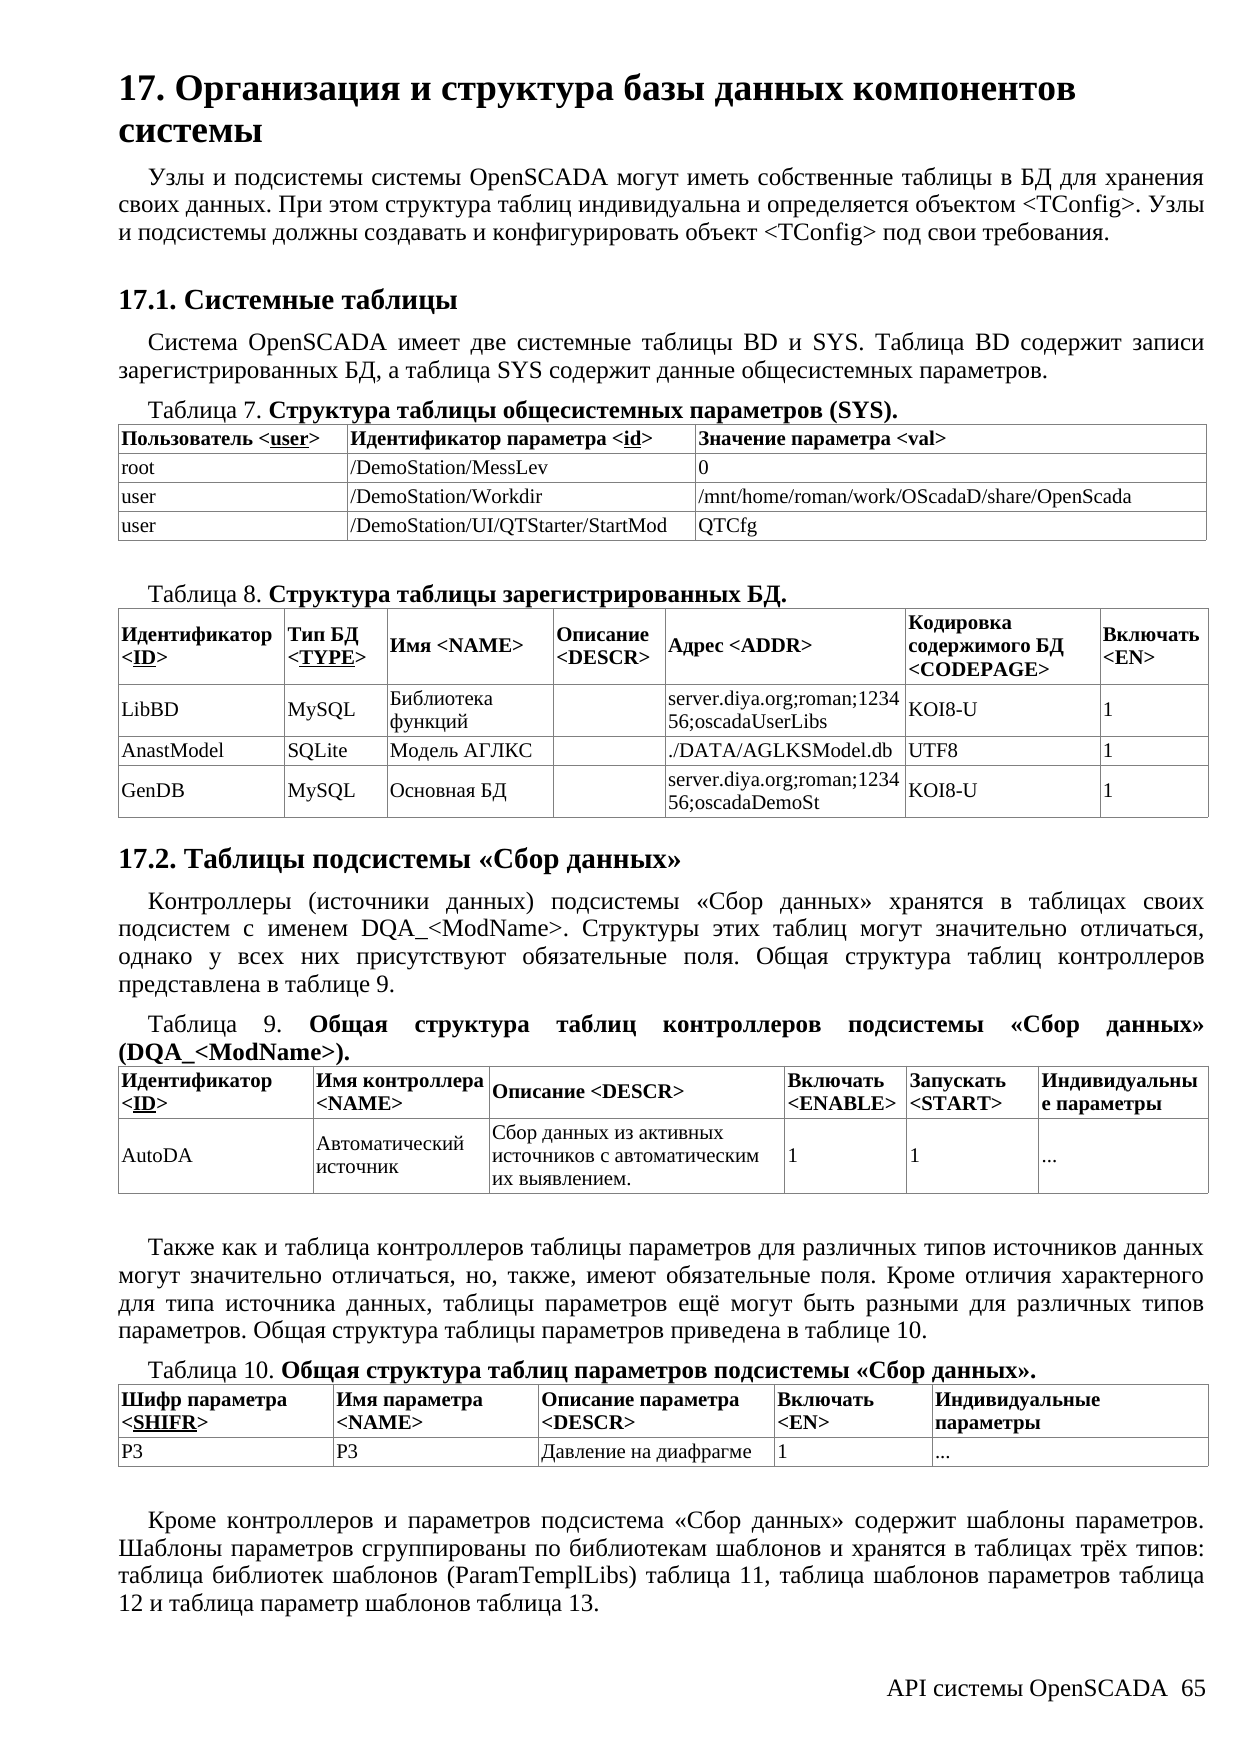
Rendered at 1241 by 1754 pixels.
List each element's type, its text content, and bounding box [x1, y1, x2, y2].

table_cell 1 [1101, 766, 1208, 817]
table_header Имя контроллера <NAME> [314, 1067, 489, 1118]
text Кроме контроллеров и параметров подсистема «Сбор данных» содержит шаблоны параметров. Шаблоны параметров сгруппированы по библиотекам шаблонов и хранятся в таблицах трёх типов: таблица библиотек шаблонов (ParamTemplLibs) таблица 11, таблица шаблонов параметров таблица 12 и таблица параметр шаблонов таблица 13. [118, 1506, 1206, 1617]
table_header Идентификатор <ID> [119, 1067, 313, 1118]
table_header Адрес <ADDR> [666, 609, 905, 683]
list Таблица 7. Cтруктура таблицы общесистемных параметров (SYS). [118, 396, 1206, 424]
list Таблица 10. Общая структура таблиц параметров подсистемы «Сбор данных». [118, 1357, 1206, 1384]
table_cell /mnt/home/roman/work/OScadaD/share/OpenScada [696, 483, 1206, 511]
table_cell Модель АГЛКС [388, 737, 553, 765]
text Контроллеры (источники данных) подсистемы «Сбор данных» хранятся в таблицах своих подсистем с именем DQA_<ModName>. Структуры этих таблиц могут значительно отличаться, однако у всех них присутствуют обязательные поля. Общая структура таблиц контроллеров представлена в таблице 9. [118, 887, 1206, 998]
table_cell GenDB [119, 766, 284, 817]
table_header Идентификатор <ID> [119, 609, 284, 683]
table_header Имя <NAME> [388, 609, 553, 683]
table_cell Сбор данных из активных источников с автоматическим их выявлением. [490, 1119, 784, 1193]
table_cell LibBD [119, 685, 284, 736]
text Также как и таблица контроллеров таблицы параметров для различных типов источников данных могут значительно отличаться, но, также, имеют обязательные поля. Кроме отличия характерного для типа источника данных, таблицы параметров ещё могут быть разными для различных типов параметров. Общая структура таблицы параметров приведена в таблице 10. [118, 1233, 1206, 1344]
table_cell root [119, 454, 347, 482]
table_cell 1 [1101, 685, 1208, 736]
table_cell ./DATA/AGLKSModel.db [666, 737, 905, 765]
table_header Кодировка содержимого БД <CODEPAGE> [906, 609, 1100, 683]
table_cell Автоматический источник [314, 1119, 489, 1193]
table_cell /DemoStation/Workdir [348, 483, 695, 511]
table_cell server.diya.org;roman;123456;oscadaDemoSt [666, 766, 905, 817]
table_cell /DemoStation/UI/QTStarter/StartMod [348, 512, 695, 540]
table_cell 1 [1101, 737, 1208, 765]
table_header Запускать <START> [907, 1067, 1038, 1118]
table_cell QTCfg [696, 512, 1206, 540]
table_header Значение параметра <val> [696, 425, 1206, 453]
table_header Тип БД <TYPE> [285, 609, 387, 683]
subtitle 17.1. Системные таблицы [118, 283, 1206, 316]
table_cell [554, 737, 665, 765]
subtitle 17.2. Таблицы подсистемы «Сбор данных» [118, 842, 1206, 874]
table_header Индивидуальные параметры [1039, 1067, 1208, 1118]
table_header Включать <EN> [1101, 609, 1208, 683]
table_cell 0 [696, 454, 1206, 482]
table_cell 1 [775, 1438, 932, 1466]
text Узлы и подсистемы системы OpenSCADA могут иметь собственные таблицы в БД для хранения своих данных. При этом структура таблиц индивидуальна и определяется объектом <TConfig>. Узлы и подсистемы должны создавать и конфигурировать объект <TConfig> под свои требования. [118, 163, 1206, 246]
table_cell /DemoStation/MessLev [348, 454, 695, 482]
table_header Индивидуальные параметры [933, 1385, 1208, 1437]
table_cell SQLite [285, 737, 387, 765]
table_header Включать <ENABLE> [785, 1067, 906, 1118]
list Таблица 8. Cтруктура таблицы зарегистрированных БД. [118, 580, 1206, 608]
table_header Описание <DESCR> [554, 609, 665, 683]
table_cell Основная БД [388, 766, 553, 817]
table_header Идентификатор параметра <id> [348, 425, 695, 453]
table_header Имя параметра <NAME> [334, 1385, 538, 1437]
table_cell Давление на диафрагме [539, 1438, 774, 1466]
table_cell ... [933, 1438, 1208, 1466]
table_cell KOI8-U [906, 685, 1100, 736]
table_cell [554, 685, 665, 736]
table_cell ... [1039, 1119, 1208, 1193]
table_cell P3 [334, 1438, 538, 1466]
table_cell KOI8-U [906, 766, 1100, 817]
table_cell P3 [119, 1438, 333, 1466]
table_cell UTF8 [906, 737, 1100, 765]
table_cell MySQL [285, 766, 387, 817]
table_cell user [119, 483, 347, 511]
table_cell server.diya.org;roman;123456;oscadaUserLibs [666, 685, 905, 736]
table_header Шифр параметра <SHIFR> [119, 1385, 333, 1437]
text Система OpenSCADA имеет две системные таблицы BD и SYS. Таблица BD содержит записи зарегистрированных БД, а таблица SYS содержит данные общесистемных параметров. [118, 328, 1206, 384]
list Таблица 9. Общая структура таблиц контроллеров подсистемы «Сбор данных» (DQA_<ModName>). [118, 1010, 1206, 1066]
table_header Описание <DESCR> [490, 1067, 784, 1118]
table_cell 1 [907, 1119, 1038, 1193]
table_header Пользователь <user> [119, 425, 347, 453]
table_header Включать <EN> [775, 1385, 932, 1437]
table_header Описание параметра <DESCR> [539, 1385, 774, 1437]
table_cell user [119, 512, 347, 540]
table_cell Библиотека функций [388, 685, 553, 736]
subtitle 17. Организация и структура базы данных компонентов системы [118, 67, 1206, 150]
table_cell MySQL [285, 685, 387, 736]
table_cell 1 [785, 1119, 906, 1193]
table_cell AutoDA [119, 1119, 313, 1193]
table_cell AnastModel [119, 737, 284, 765]
table_cell [554, 766, 665, 817]
